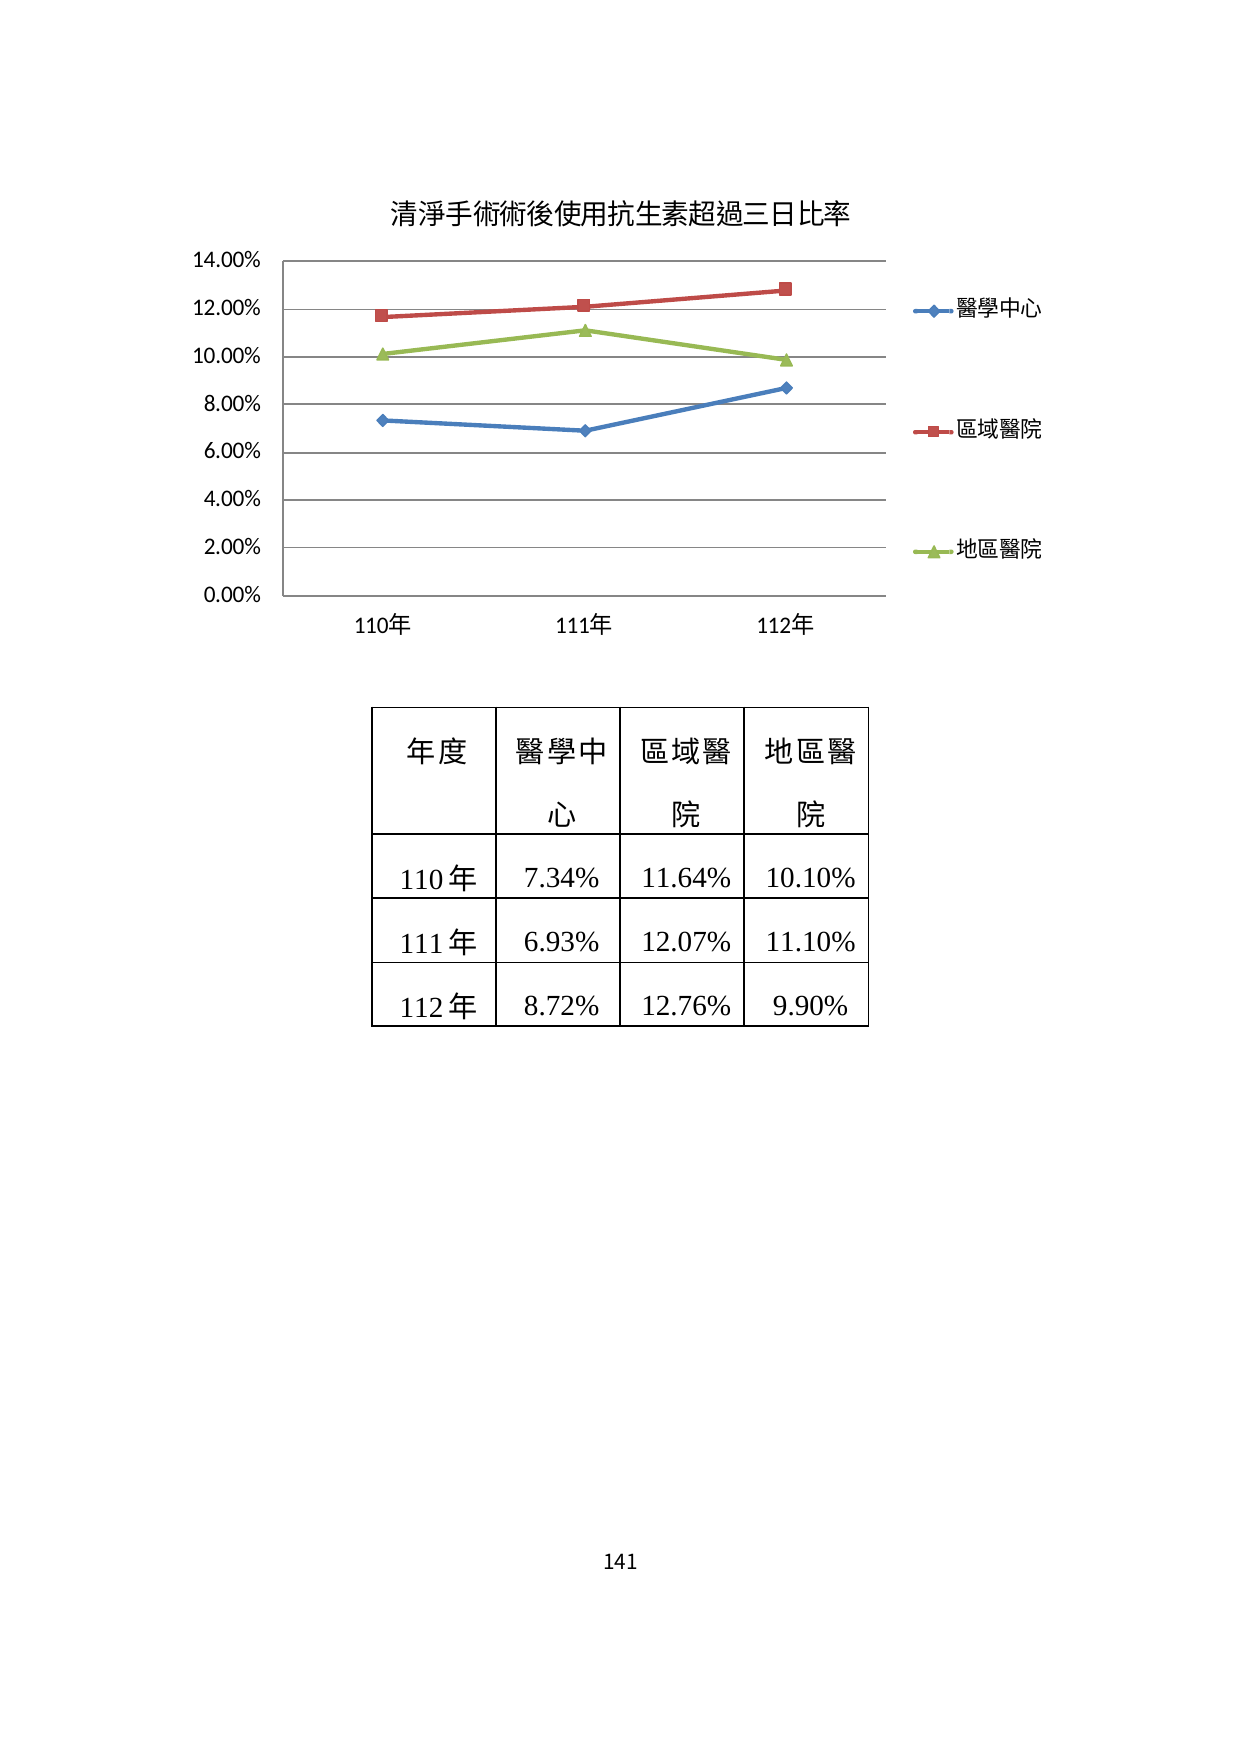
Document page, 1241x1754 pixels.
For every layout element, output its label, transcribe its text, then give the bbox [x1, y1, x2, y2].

table_cell 7.34% [497, 835, 619, 897]
table_cell 110年 [373, 835, 495, 897]
table_header 年度 [373, 708, 495, 833]
table_cell 8.72% [497, 963, 619, 1025]
table_cell 111年 [373, 899, 495, 961]
table_header 區域醫院 [621, 708, 743, 833]
table_cell 11.10% [745, 899, 868, 961]
table_header 醫學中心 [497, 708, 619, 833]
table_cell 10.10% [745, 835, 868, 897]
table_cell 6.93% [497, 899, 619, 961]
table_cell 9.90% [745, 963, 868, 1025]
table_cell 112年 [373, 963, 495, 1025]
table_cell 12.76% [621, 963, 743, 1025]
table_cell 11.64% [621, 835, 743, 897]
table_header 地區醫院 [745, 708, 868, 833]
table_cell 12.07% [621, 899, 743, 961]
